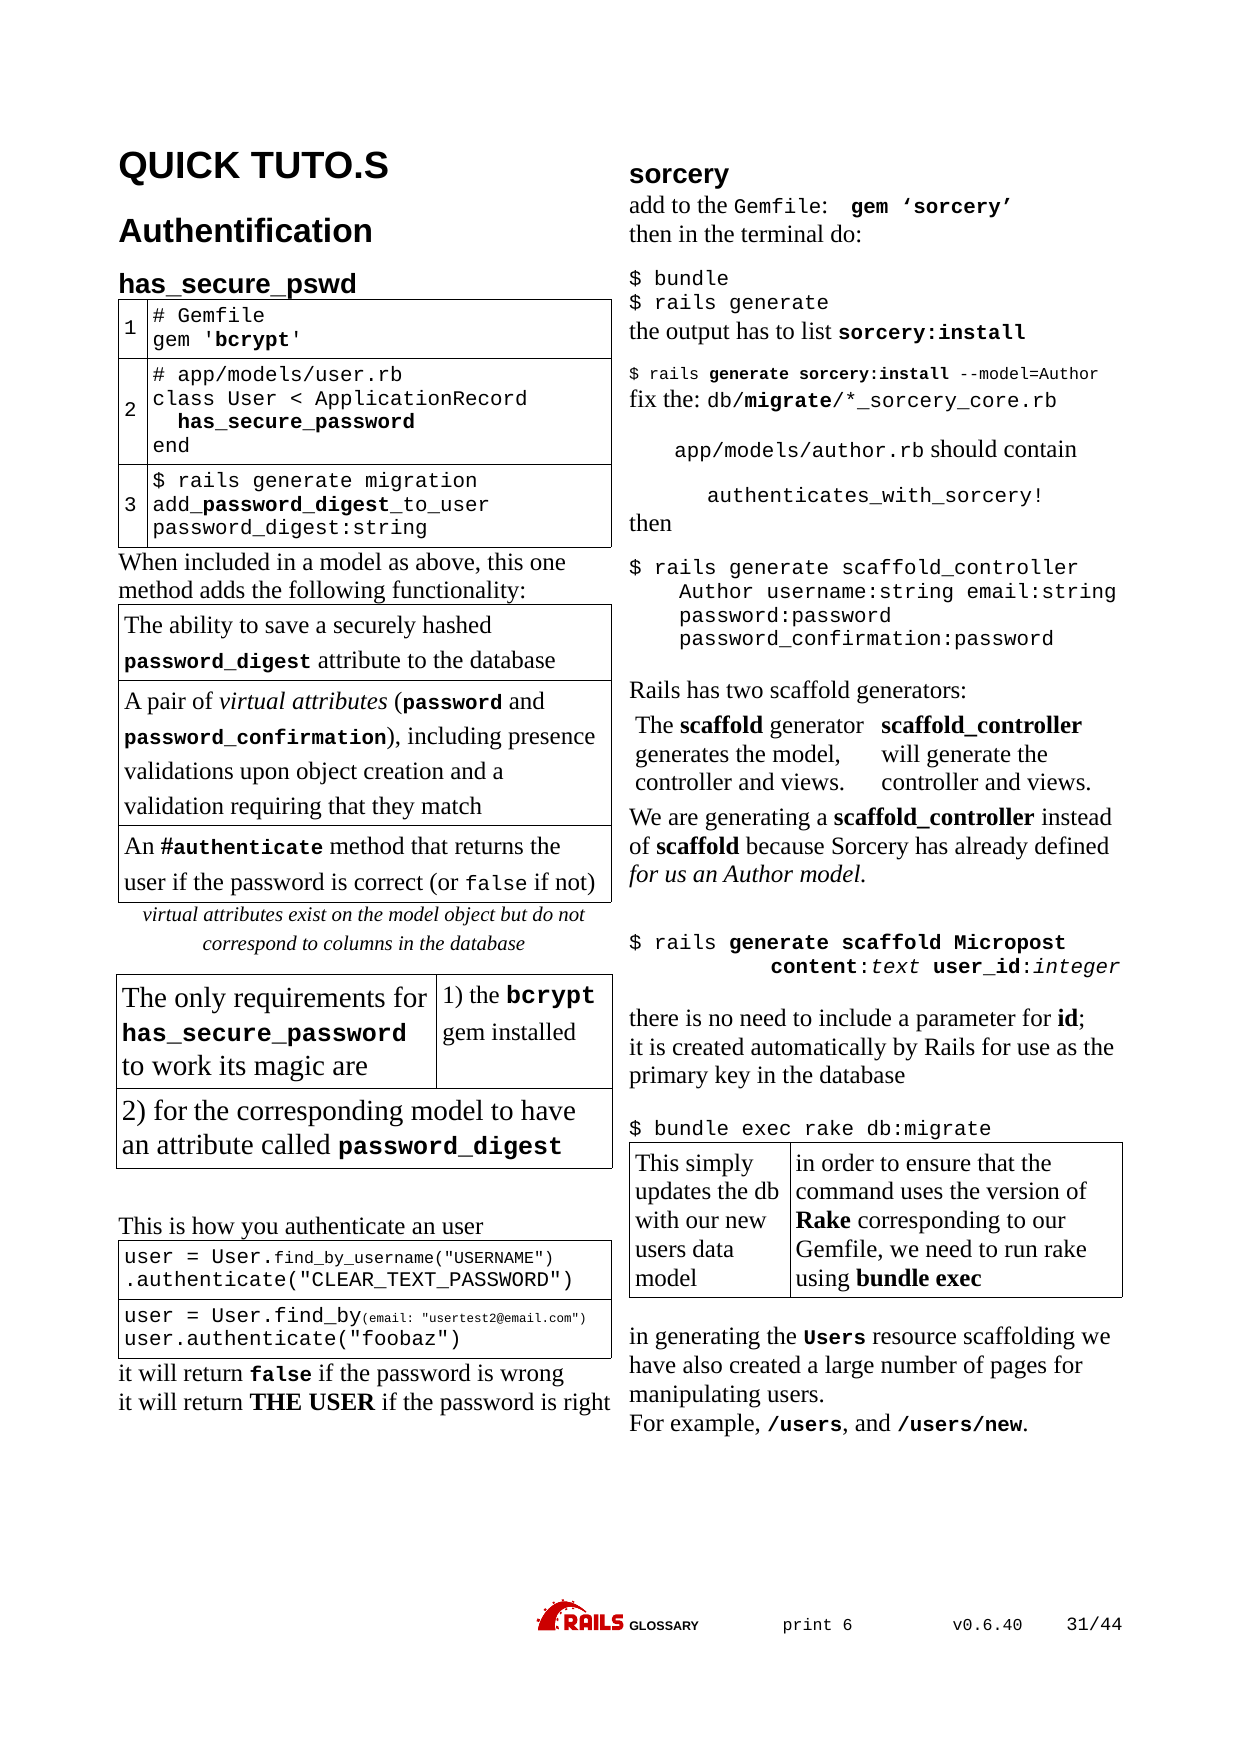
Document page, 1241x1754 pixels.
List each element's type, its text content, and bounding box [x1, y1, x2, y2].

text We are generating a scaffold_controller instead of scaffold because Sorcery has already defined [629, 802, 1122, 859]
text $ rails generate scaffold Micropost [629, 932, 1122, 956]
table_header This simply updates the db with our new users data model [630, 1143, 790, 1297]
subtitle has_secure_pswd [118, 267, 611, 299]
text there is no need to include a parameter for id; [629, 1003, 1122, 1032]
table_header 1) the bcrypt gem installed [437, 975, 612, 1088]
text $ rails generate [629, 292, 1122, 316]
text Author username:string email:string [629, 581, 1122, 604]
text the output has to list sorcery:install [629, 316, 1122, 345]
text add to the Gemfile: gem ‘sorcery’ [629, 190, 1122, 219]
text it will return false if the password is wrong [118, 1359, 611, 1387]
subtitle Authentification [118, 211, 611, 250]
subtitle sorcery [629, 158, 1122, 190]
text then [629, 508, 1122, 537]
table_header in order to ensure that the command uses the version of Rake corresponding to our Gemfile, we need to run rake using bundle exec [791, 1143, 1122, 1297]
text authenticates_with_sorcery! [629, 484, 1122, 508]
text primary key in the database [629, 1061, 1122, 1089]
text for us an Author model. [629, 859, 1122, 888]
table_cell # app/models/user.rb class User < ApplicationRecord has_secure_password end [148, 359, 611, 464]
text For example, /users, and /users/new. [629, 1408, 1122, 1437]
text in generating the Users resource scaffolding we have also created a large number of pages for manipulating users. [629, 1321, 1122, 1408]
text $ bundle exec rake db:migrate [629, 1118, 1122, 1142]
text app/models/author.rb should contain [629, 434, 1122, 464]
text it will return THE USER if the password is right [118, 1387, 611, 1416]
table_cell A pair of virtual attributes (password and password_confirmation), including presence validations upon object creation and a validation requiring that they match [119, 681, 611, 825]
text it is created automatically by Rails for use as the [629, 1032, 1122, 1061]
table_cell user = User.find_by(email: "usertest2@email.com") user.authenticate("foobaz") [119, 1300, 611, 1358]
table_cell 2) for the corresponding model to have an attribute called password_digest [117, 1089, 612, 1168]
table_cell 3 [119, 465, 147, 547]
text fix the: db/migrate/*_sorcery_core.rb [629, 384, 1122, 414]
table_header user = User.find_by_username("USERNAME") .authenticate("CLEAR_TEXT_PASSWORD") [119, 1241, 611, 1299]
text password:password [629, 604, 1122, 628]
table_header # Gemfile gem 'bcrypt' [148, 300, 611, 358]
text $ rails generate scaffold_controller [629, 557, 1122, 581]
text password_confirmation:password [629, 628, 1122, 652]
text When included in a model as above, this one method adds the following functionality: [118, 548, 611, 604]
table_header The scaffold generator generates the model, controller and views. [629, 704, 875, 802]
table_header scaffold_controller will generate the controller and views. [875, 704, 1122, 802]
table_cell 2 [119, 359, 147, 464]
text $ bundle [629, 268, 1122, 292]
table_header The ability to save a securely hashed password_digest attribute to the database [119, 605, 611, 680]
text content:text user_id:integer [629, 956, 1122, 979]
text virtual attributes exist on the model object but do not correspond to columns in the database [118, 903, 611, 955]
text then in the terminal do: [629, 219, 1122, 248]
text This is how you authenticate an user [118, 1211, 611, 1240]
table_header The only requirements for has_secure_password to work its magic are [117, 975, 436, 1088]
text $ rails generate sorcery:install --model=Author [629, 366, 1122, 384]
text Rails has two scaffold generators: [629, 676, 1122, 704]
table_cell An #authenticate method that returns the user if the password is correct (or false if not) [119, 826, 611, 902]
table_cell $ rails generate migration add_password_digest_to_user password_digest:string [148, 465, 611, 547]
subtitle QUICK TUTO.S [118, 143, 611, 187]
table_header 1 [119, 300, 147, 358]
